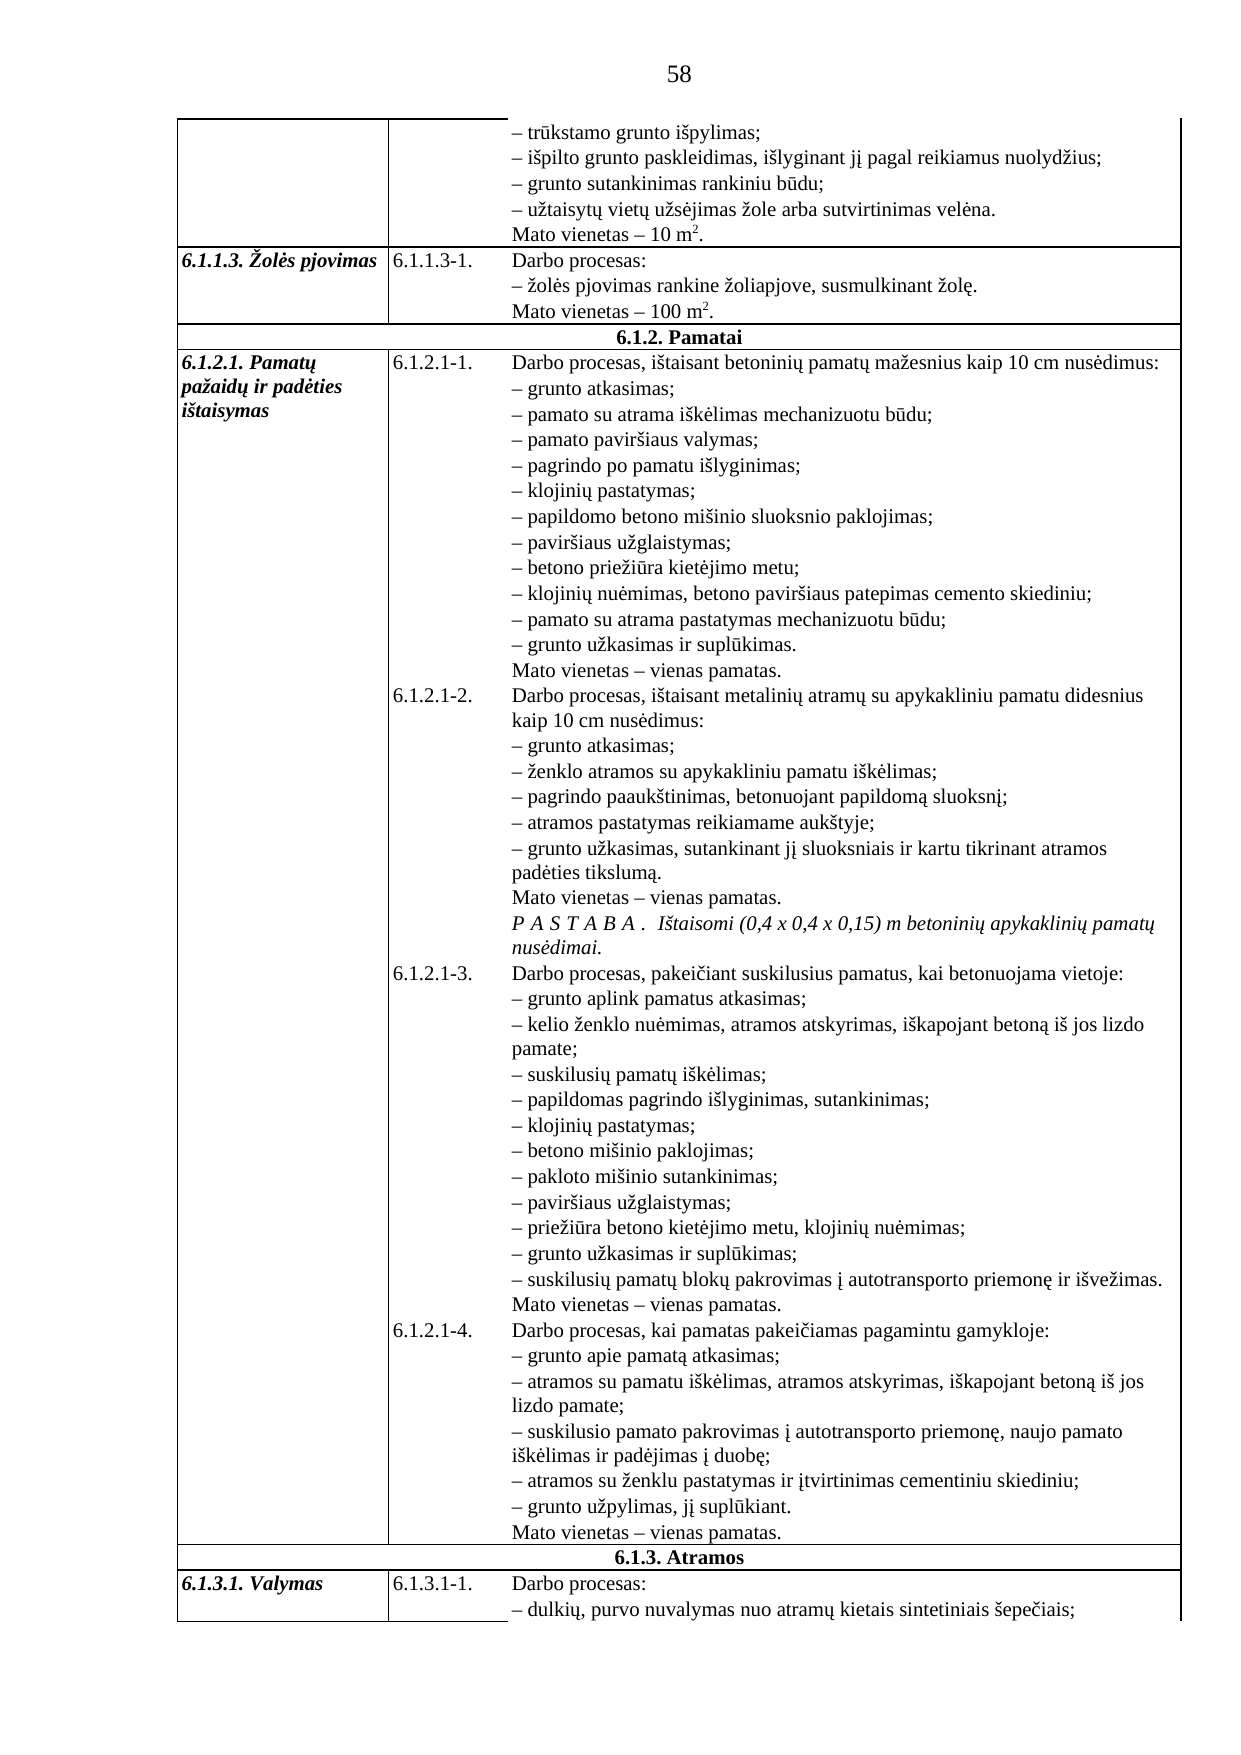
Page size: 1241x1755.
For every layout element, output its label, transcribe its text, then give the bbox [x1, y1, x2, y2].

table_cell – betono priežiūra kietėjimo metu; [508, 554, 1180, 579]
table_cell Mato vienetas – vienas pamatas. [508, 656, 1180, 682]
table_cell – paviršiaus užglaistymas; [508, 1188, 1180, 1214]
table_cell – pamato su atrama iškėlimas mechanizuotu būdu; [508, 400, 1180, 426]
table_cell 6.1.1.3-1. [389, 248, 507, 323]
table_cell – pagrindo paaukštinimas, betonuojant papildomą sluoksnį; [508, 783, 1180, 808]
table_cell – užtaisytų vietų užsėjimas žole arba sutvirtinimas velėna. [508, 195, 1180, 221]
table_cell – pamato su atrama pastatymas mechanizuotu būdu; [508, 605, 1180, 631]
table_cell – atramos su pamatu iškėlimas, atramos atskyrimas, iškapojant betoną iš jos lizdo pamate; [508, 1368, 1180, 1417]
table_cell – atramos pastatymas reikiamame aukštyje; [508, 809, 1180, 834]
table_cell 6.1.1.3. Žolės pjovimas [178, 248, 388, 323]
table_cell Mato vienetas – vienas pamatas. [508, 884, 1180, 909]
table_cell PASTABA. Ištaisomi (0,4 x 0,4 x 0,15) m betoninių apykaklinių pamatų nusėdimai. [508, 909, 1180, 959]
table_cell – trūkstamo grunto išpylimas; [508, 118, 1180, 144]
table_cell 6.1.3.1. Valymas [178, 1571, 388, 1621]
table_cell – klojinių pastatymas; [508, 1111, 1180, 1137]
table_cell – suskilusio pamato pakrovimas į autotransporto priemonę, naujo pamato iškėlimas ir padėjimas į duobę; [508, 1417, 1180, 1467]
table_cell – grunto apie pamatą atkasimas; [508, 1342, 1180, 1367]
table_cell – grunto užkasimas ir suplūkimas. [508, 631, 1180, 656]
table_cell Mato vienetas – vienas pamatas. [508, 1518, 1180, 1544]
table_cell 6.1.2.1-4. [389, 1316, 507, 1544]
table_cell – klojinių pastatymas; [508, 477, 1180, 502]
table_cell – grunto užkasimas, sutankinant jį sluoksniais ir kartu tikrinant atramos padėties tikslumą. [508, 834, 1180, 884]
table_cell Darbo procesas, pakeičiant suskilusius pamatus, kai betonuojama vietoje: [508, 959, 1180, 985]
table_cell Mato vienetas – vienas pamatas. [508, 1291, 1180, 1316]
table_cell 6.1.2.1-2. [389, 682, 507, 959]
table_cell – papildomo betono mišinio sluoksnio paklojimas; [508, 503, 1180, 528]
table_cell – pamato paviršiaus valymas; [508, 426, 1180, 451]
table_cell Darbo procesas, kai pamatas pakeičiamas pagamintu gamykloje: [508, 1316, 1180, 1342]
table_cell – žolės pjovimas rankine žoliapjove, susmulkinant žolę. [508, 272, 1180, 297]
table_cell – grunto atkasimas; [508, 374, 1180, 400]
table_cell 6.1.3.1-1. [389, 1571, 507, 1621]
table_cell – grunto užpylimas, jį suplūkiant. [508, 1493, 1180, 1518]
table_cell Mato vienetas – 100 m2. [508, 298, 1180, 323]
table_cell – grunto atkasimas; [508, 732, 1180, 757]
table_cell – grunto užkasimas ir suplūkimas; [508, 1239, 1180, 1265]
table_cell – grunto aplink pamatus atkasimas; [508, 985, 1180, 1010]
table_cell – suskilusių pamatų iškėlimas; [508, 1060, 1180, 1086]
table_cell 6.1.2.1-3. [389, 959, 507, 1316]
table_cell [178, 120, 388, 246]
table_cell – papildomas pagrindo išlyginimas, sutankinimas; [508, 1086, 1180, 1111]
table_cell – paviršiaus užglaistymas; [508, 528, 1180, 554]
table_cell – betono mišinio paklojimas; [508, 1137, 1180, 1162]
table_cell 6.1.2.1. Pamatų pažaidų ir padėties ištaisymas [178, 350, 388, 1544]
table_cell – pagrindo po pamatu išlyginimas; [508, 451, 1180, 477]
table_cell – klojinių nuėmimas, betono paviršiaus patepimas cemento skiediniu; [508, 579, 1180, 605]
table_cell – kelio ženklo nuėmimas, atramos atskyrimas, iškapojant betoną iš jos lizdo pamate; [508, 1010, 1180, 1060]
table_cell – išpilto grunto paskleidimas, išlyginant jį pagal reikiamus nuolydžius; [508, 144, 1180, 169]
table_cell 6.1.2.1-1. [389, 350, 507, 682]
table_cell – suskilusių pamatų blokų pakrovimas į autotransporto priemonę ir išvežimas. [508, 1265, 1180, 1291]
table_cell Mato vienetas – 10 m2. [508, 221, 1180, 246]
table_cell – atramos su ženklu pastatymas ir įtvirtinimas cementiniu skiediniu; [508, 1467, 1180, 1492]
table_cell – priežiūra betono kietėjimo metu, klojinių nuėmimas; [508, 1214, 1180, 1239]
table_cell – ženklo atramos su apykakliniu pamatu iškėlimas; [508, 757, 1180, 783]
table_cell – grunto sutankinimas rankiniu būdu; [508, 169, 1180, 195]
table_cell – dulkių, purvo nuvalymas nuo atramų kietais sintetiniais šepečiais; [508, 1595, 1180, 1621]
table_cell [389, 120, 507, 246]
table_cell – pakloto mišinio sutankinimas; [508, 1163, 1180, 1188]
table_cell Darbo procesas, ištaisant metalinių atramų su apykakliniu pamatu didesnius kaip 10 cm nusėdimus: [508, 682, 1180, 732]
